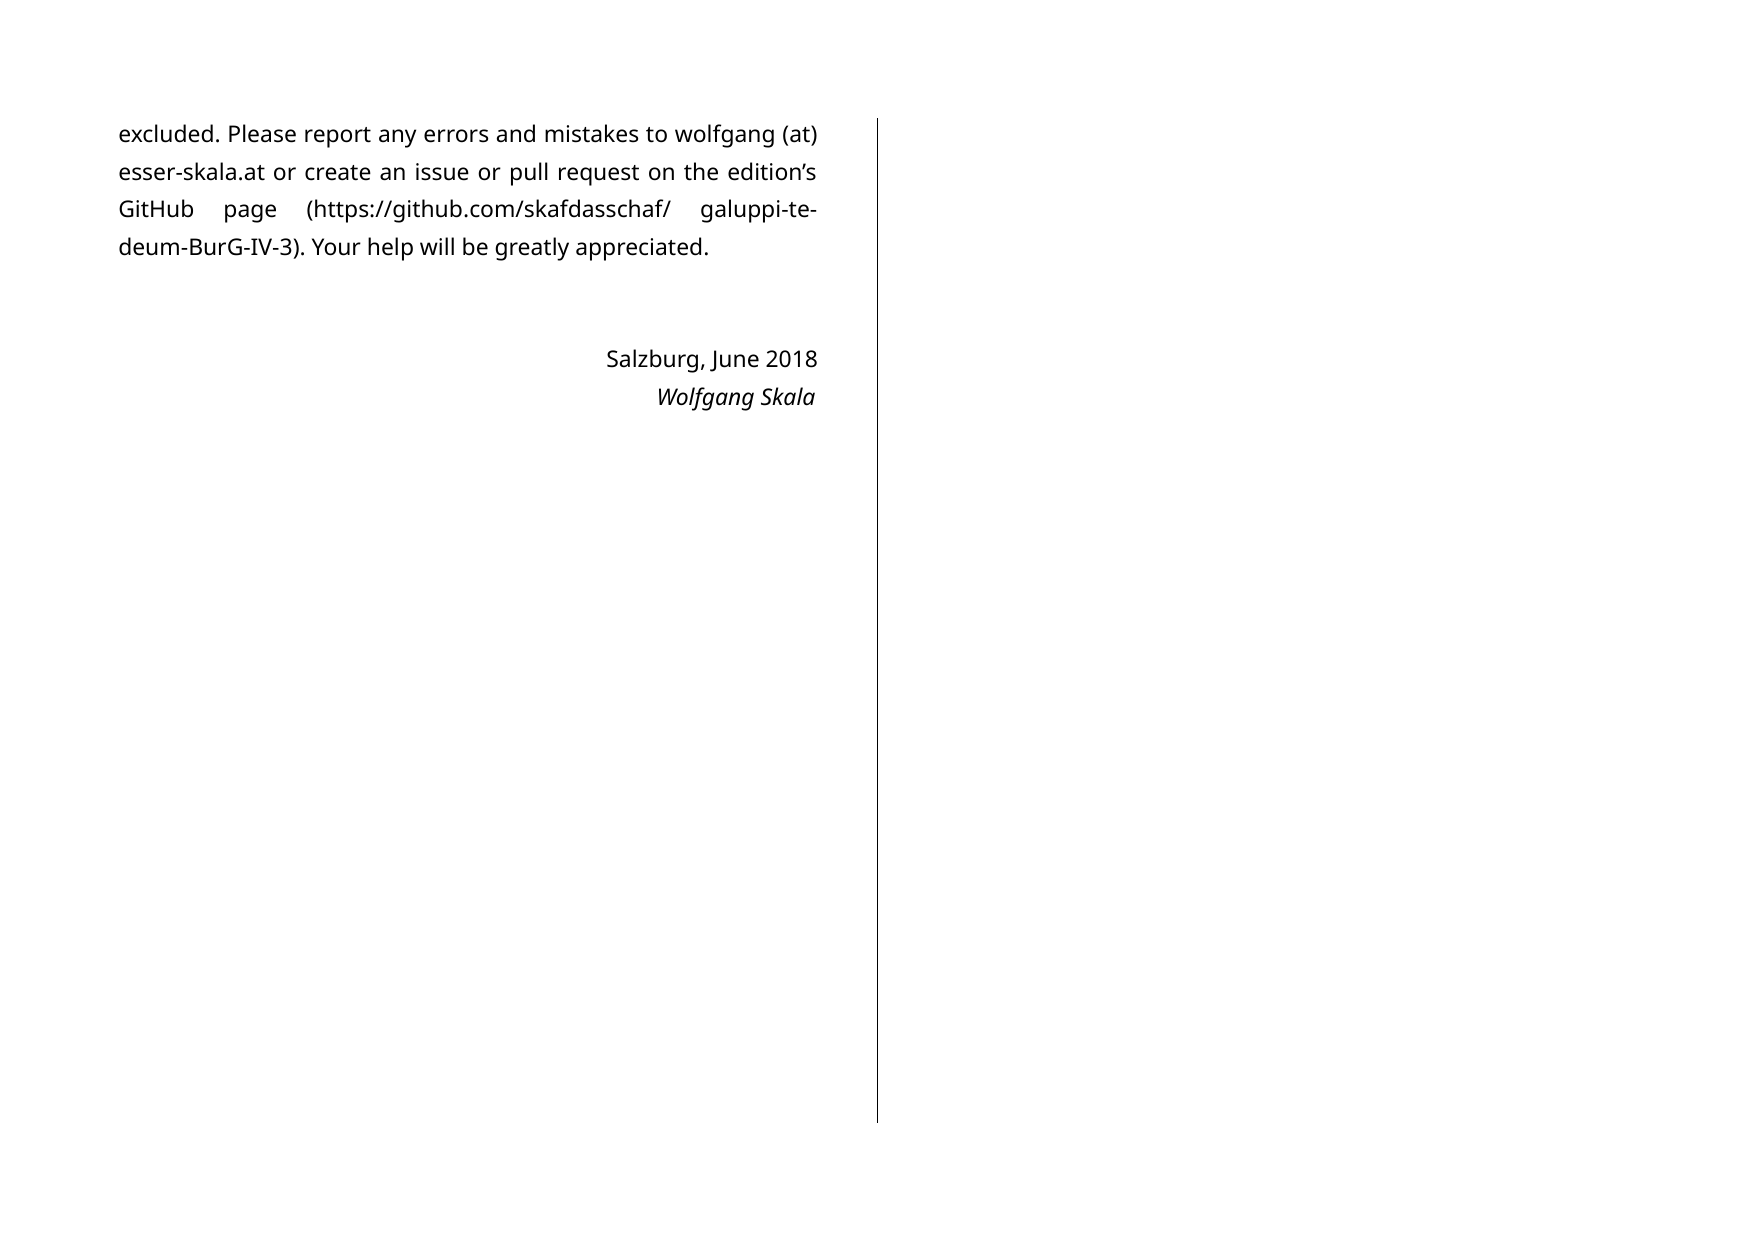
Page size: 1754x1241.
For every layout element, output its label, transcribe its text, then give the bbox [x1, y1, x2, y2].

text excluded. Please report any errors and mistakes to wolfgang (at) esser-skala.at or create an issue or pull request on the edition’s GitHub page (https://github.com/skafdasschaf/ galuppi-te-deum-BurG-IV-3). Your help will be greatly appreciated. [118, 118, 818, 262]
text Salzburg, June 2018 Wolfgang Skala [118, 343, 818, 412]
